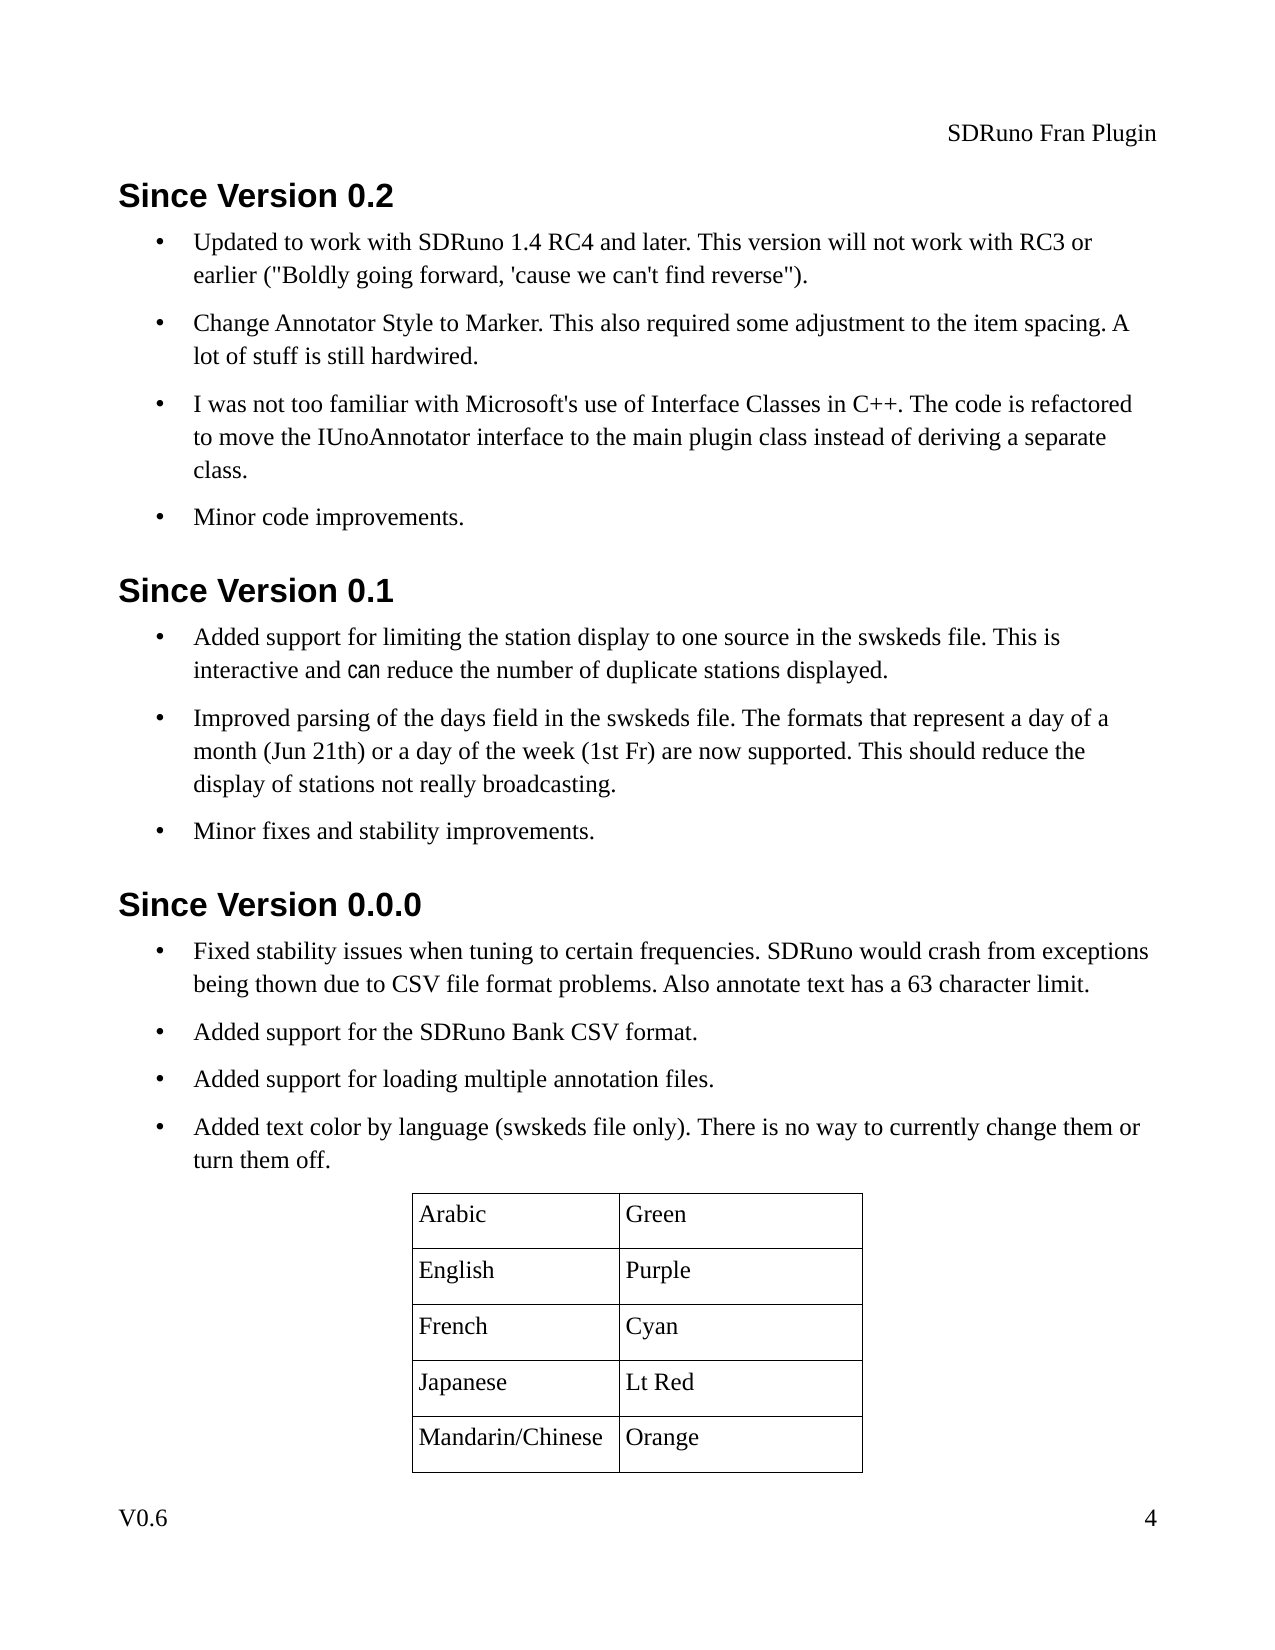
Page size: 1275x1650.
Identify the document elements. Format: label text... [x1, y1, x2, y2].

list Fixed stability issues when tuning to certain frequencies. SDRuno would crash from exceptions being thown due to CSV file format problems. Also annotate text has a 63 character limit. [156, 936, 1157, 998]
table_header Green [620, 1194, 862, 1248]
list Added text color by language (swskeds file only). There is no way to currently change them or turn them off. [156, 1112, 1157, 1173]
subtitle Since Version 0.2 [118, 176, 1157, 215]
list Added support for limiting the station display to one source in the swskeds file. This is interactive and can reduce the number of duplicate stations displayed. [156, 622, 1157, 684]
subtitle Since Version 0.0.0 [118, 885, 1157, 923]
list Change Annotator Style to Marker. This also required some adjustment to the item spacing. A lot of stuff is still hardwired. [156, 308, 1157, 370]
table_cell Cyan [620, 1305, 862, 1360]
list I was not too familiar with Microsoft's use of Interface Classes in C++. The code is refactored to move the IUnoAnnotator interface to the main plugin class instead of deriving a separate class. [156, 389, 1157, 483]
subtitle Since Version 0.1 [118, 571, 1157, 609]
list Improved parsing of the days field in the swskeds file. The formats that represent a day of a month (Jun 21th) or a day of the week (1st Fr) are now supported. This should reduce the display of stations not really broadcasting. [156, 703, 1157, 797]
table_cell Japanese [413, 1361, 619, 1416]
table_cell Lt Red [620, 1361, 862, 1416]
list Added support for the SDRuno Bank CSV format. [156, 1017, 1157, 1045]
table_cell Purple [620, 1249, 862, 1304]
list Minor code improvements. [156, 502, 1157, 531]
table_header Arabic [413, 1194, 619, 1248]
table_cell Orange [620, 1417, 862, 1472]
list Minor fixes and stability improvements. [156, 816, 1157, 845]
list Updated to work with SDRuno 1.4 RC4 and later. This version will not work with RC3 or earlier ("Boldly going forward, 'cause we can't find reverse"). [156, 227, 1157, 289]
table_cell Mandarin/Chinese [413, 1417, 619, 1472]
table_cell English [413, 1249, 619, 1304]
list Added support for loading multiple annotation files. [156, 1064, 1157, 1093]
table_cell French [413, 1305, 619, 1360]
